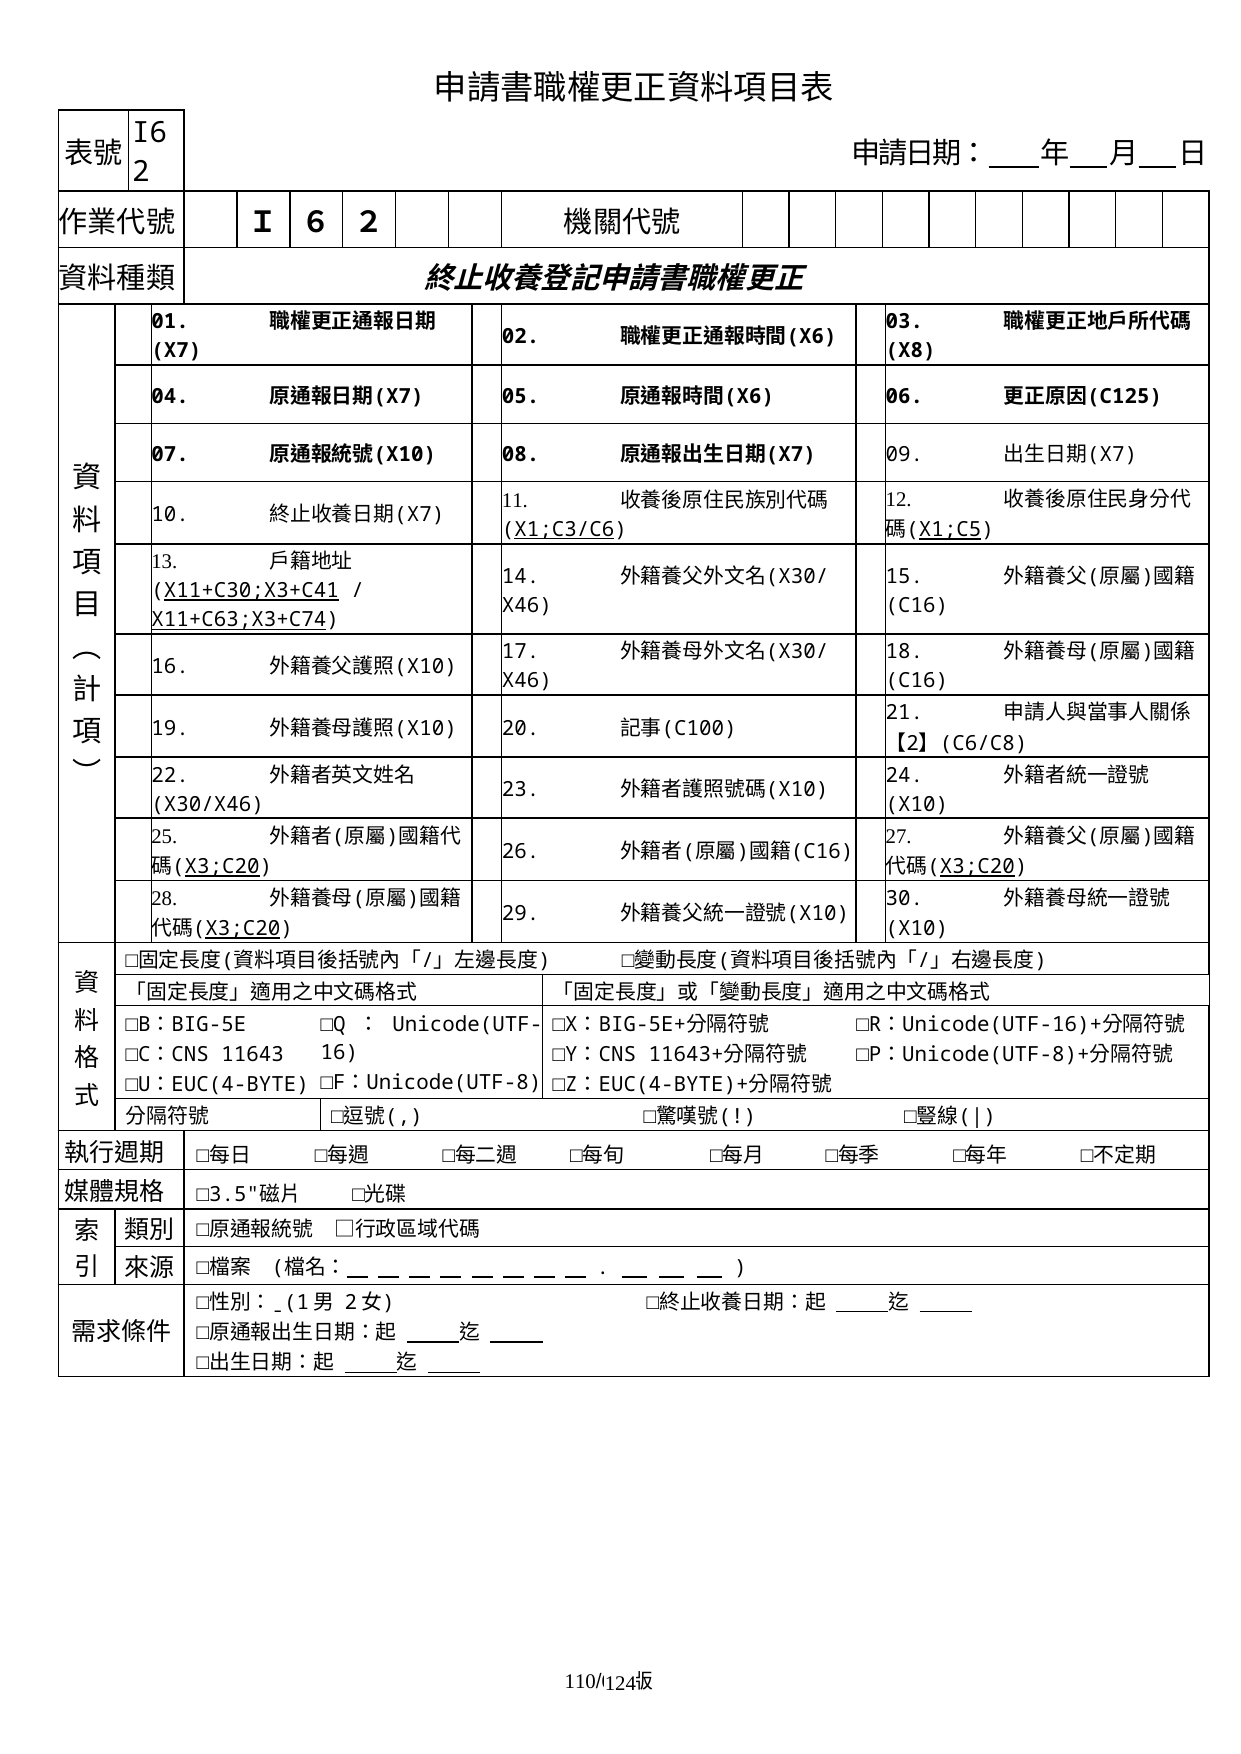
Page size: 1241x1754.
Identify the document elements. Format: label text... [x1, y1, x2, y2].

table_cell 類別 [116, 1210, 183, 1246]
table_cell 職權更正通報時間(X6) [502, 305, 855, 364]
table_cell 職權更正地戶所代碼(X8) [886, 305, 1208, 364]
table_cell □每日 [185, 1131, 314, 1169]
table_cell 收養後原住民族別代碼(X1;C3/C6) [502, 482, 855, 543]
table_cell [857, 305, 885, 364]
table_cell 外籍者統一證號(X10) [886, 758, 1208, 817]
table_cell Ｉ [238, 192, 289, 247]
table_cell [857, 758, 885, 817]
table_cell 外籍養父(原屬)國籍(C16) [886, 545, 1208, 633]
table_cell 外籍養母外文名(X30/X46) [502, 635, 855, 694]
table_cell [473, 366, 501, 422]
table_cell 更正原因(C125) [886, 366, 1208, 422]
table_cell 分隔符號 [116, 1099, 320, 1130]
table_cell [473, 545, 501, 633]
table_cell 外籍養父護照(X10) [152, 635, 471, 694]
table_cell [857, 819, 885, 879]
table_cell [473, 696, 501, 756]
table_cell 資料項目︵計 項︶ [59, 305, 114, 942]
table_cell 收養後原住民身分代碼(X1;C5) [886, 482, 1208, 543]
table_cell □R：Unicode(UTF-16)+分隔符號 □P：Unicode(UTF-8)+分隔符號 [856, 1006, 1208, 1098]
table_cell [721, 1170, 1046, 1208]
table_cell 申請日期： 年 月 日 [185, 109, 1209, 190]
table_cell 「固定長度」適用之中文碼格式 [116, 975, 542, 1005]
table_cell [396, 192, 448, 247]
table_cell [116, 545, 151, 633]
table_cell [857, 635, 885, 694]
table_cell [883, 192, 928, 247]
table_cell □光碟 [352, 1170, 721, 1208]
table_cell 索引 [59, 1210, 114, 1283]
table_cell [116, 696, 151, 756]
table_cell [857, 424, 885, 481]
table_cell 資料格式 [59, 943, 114, 1130]
table_cell □逗號(,) [321, 1099, 633, 1130]
table_cell [473, 758, 501, 817]
table_cell 表號 [59, 111, 128, 190]
table_cell [857, 881, 885, 942]
table_cell □X：BIG-5E+分隔符號 □Y：CNS 11643+分隔符號 □Z：EUC(4-BYTE)+分隔符號 [543, 1006, 856, 1098]
table_cell 作業代號 [59, 192, 183, 247]
table_cell ６ [291, 192, 342, 247]
table_cell [473, 305, 501, 364]
table_cell □3.5"磁片 [185, 1170, 352, 1208]
table_cell □檔案 (檔名： . ) [185, 1247, 1208, 1283]
table_cell 外籍養父外文名(X30/X46) [502, 545, 855, 633]
table_cell 外籍養母護照(X10) [152, 696, 471, 756]
table_cell [116, 366, 151, 422]
table_cell [116, 881, 151, 942]
table_cell 外籍養母(原屬)國籍(C16) [886, 635, 1208, 694]
table_header 申請書職權更正資料項目表 [58, 61, 1209, 109]
table_cell 記事(C100) [502, 696, 855, 756]
table_cell [1163, 192, 1208, 247]
table_cell □終止收養日期：起 迄 [646, 1285, 1208, 1376]
table_cell 媒體規格 [59, 1170, 183, 1208]
table_cell 外籍者(原屬)國籍(C16) [502, 819, 855, 879]
table_cell □驚嘆號(!) [633, 1099, 893, 1130]
table_cell 職權更正通報日期(X7) [152, 305, 471, 364]
table_cell □B：BIG-5E □C：CNS 11643 □U：EUC(4-BYTE) [116, 1006, 320, 1098]
table_cell [976, 192, 1022, 247]
table_cell 終止收養日期(X7) [152, 482, 471, 543]
table_cell 外籍養父統一證號(X10) [502, 881, 855, 942]
table_cell 出生日期(X7) [886, 424, 1208, 481]
table_cell □變動長度(資料項目後括號內「/」右邊長度) [611, 943, 1208, 973]
table_cell 來源 [116, 1247, 183, 1283]
table_cell [836, 192, 882, 247]
table_cell [116, 635, 151, 694]
table_cell ２ [343, 192, 395, 247]
table_cell 機關代號 [502, 192, 742, 247]
table_cell [116, 758, 151, 817]
table_cell □每季 [825, 1131, 953, 1169]
table_cell □固定長度(資料項目後括號內「/」左邊長度) [116, 943, 611, 973]
table_cell 原通報出生日期(X7) [502, 424, 855, 481]
table_cell 執行週期 [59, 1131, 183, 1169]
table_cell □不定期 [1081, 1131, 1208, 1169]
table_cell □Q：Unicode(UTF-16) □F：Unicode(UTF-8) [320, 1006, 542, 1098]
table_cell 外籍養母(原屬)國籍代碼(X3;C20) [152, 881, 471, 942]
table_cell [743, 192, 788, 247]
table_cell [930, 192, 975, 247]
table_cell [116, 482, 151, 543]
table_cell [473, 819, 501, 879]
table_cell [1046, 1170, 1208, 1208]
table_cell I62 [129, 111, 183, 190]
table_cell □性別：ˍ(1男 2女) □原通報出生日期：起 迄 □出生日期：起 迄 [185, 1285, 646, 1376]
table_cell □每週 [315, 1131, 442, 1169]
table_cell [857, 482, 885, 543]
table_cell 終止收養登記申請書職權更正 [185, 248, 1208, 303]
table_cell [1023, 192, 1068, 247]
table_cell [449, 192, 501, 247]
table_cell [116, 424, 151, 481]
table_cell [473, 635, 501, 694]
table_cell [473, 424, 501, 481]
table_cell 申請人與當事人關係【2】(C6/C8) [886, 696, 1208, 756]
table_cell □每旬 [570, 1131, 697, 1169]
table_cell □每二週 [442, 1131, 570, 1169]
table_cell 原通報日期(X7) [152, 366, 471, 422]
table_cell [1116, 192, 1162, 247]
table_cell 「固定長度」或「變動長度」適用之中文碼格式 [543, 975, 1209, 1005]
table_cell [857, 366, 885, 422]
table_cell [1070, 192, 1115, 247]
table_cell 原通報統號(X10) [152, 424, 471, 481]
table_cell [473, 881, 501, 942]
table_cell 外籍者(原屬)國籍代碼(X3;C20) [152, 819, 471, 879]
table_cell 外籍者英文姓名(X30/X46) [152, 758, 471, 817]
table_cell □豎線(|) [894, 1099, 1208, 1130]
table_cell 戶籍地址(X11+C30;X3+C41 / X11+C63;X3+C74) [152, 545, 471, 633]
table_cell [473, 482, 501, 543]
table_cell [185, 192, 236, 247]
table_cell 外籍養母統一證號(X10) [886, 881, 1208, 942]
table_cell [857, 545, 885, 633]
table_cell 需求條件 [59, 1285, 183, 1376]
table_cell □每月 [698, 1131, 825, 1169]
table_cell □原通報統號 □行政區域代碼 [185, 1210, 1208, 1246]
table_cell 外籍養父(原屬)國籍代碼(X3;C20) [886, 819, 1208, 879]
table_cell 資料種類 [59, 248, 183, 303]
table_cell □每年 [953, 1131, 1081, 1169]
table_cell [116, 305, 151, 364]
table_cell 外籍者護照號碼(X10) [502, 758, 855, 817]
table_cell [790, 192, 835, 247]
table_cell [116, 819, 151, 879]
table_cell [857, 696, 885, 756]
table_cell 原通報時間(X6) [502, 366, 855, 422]
